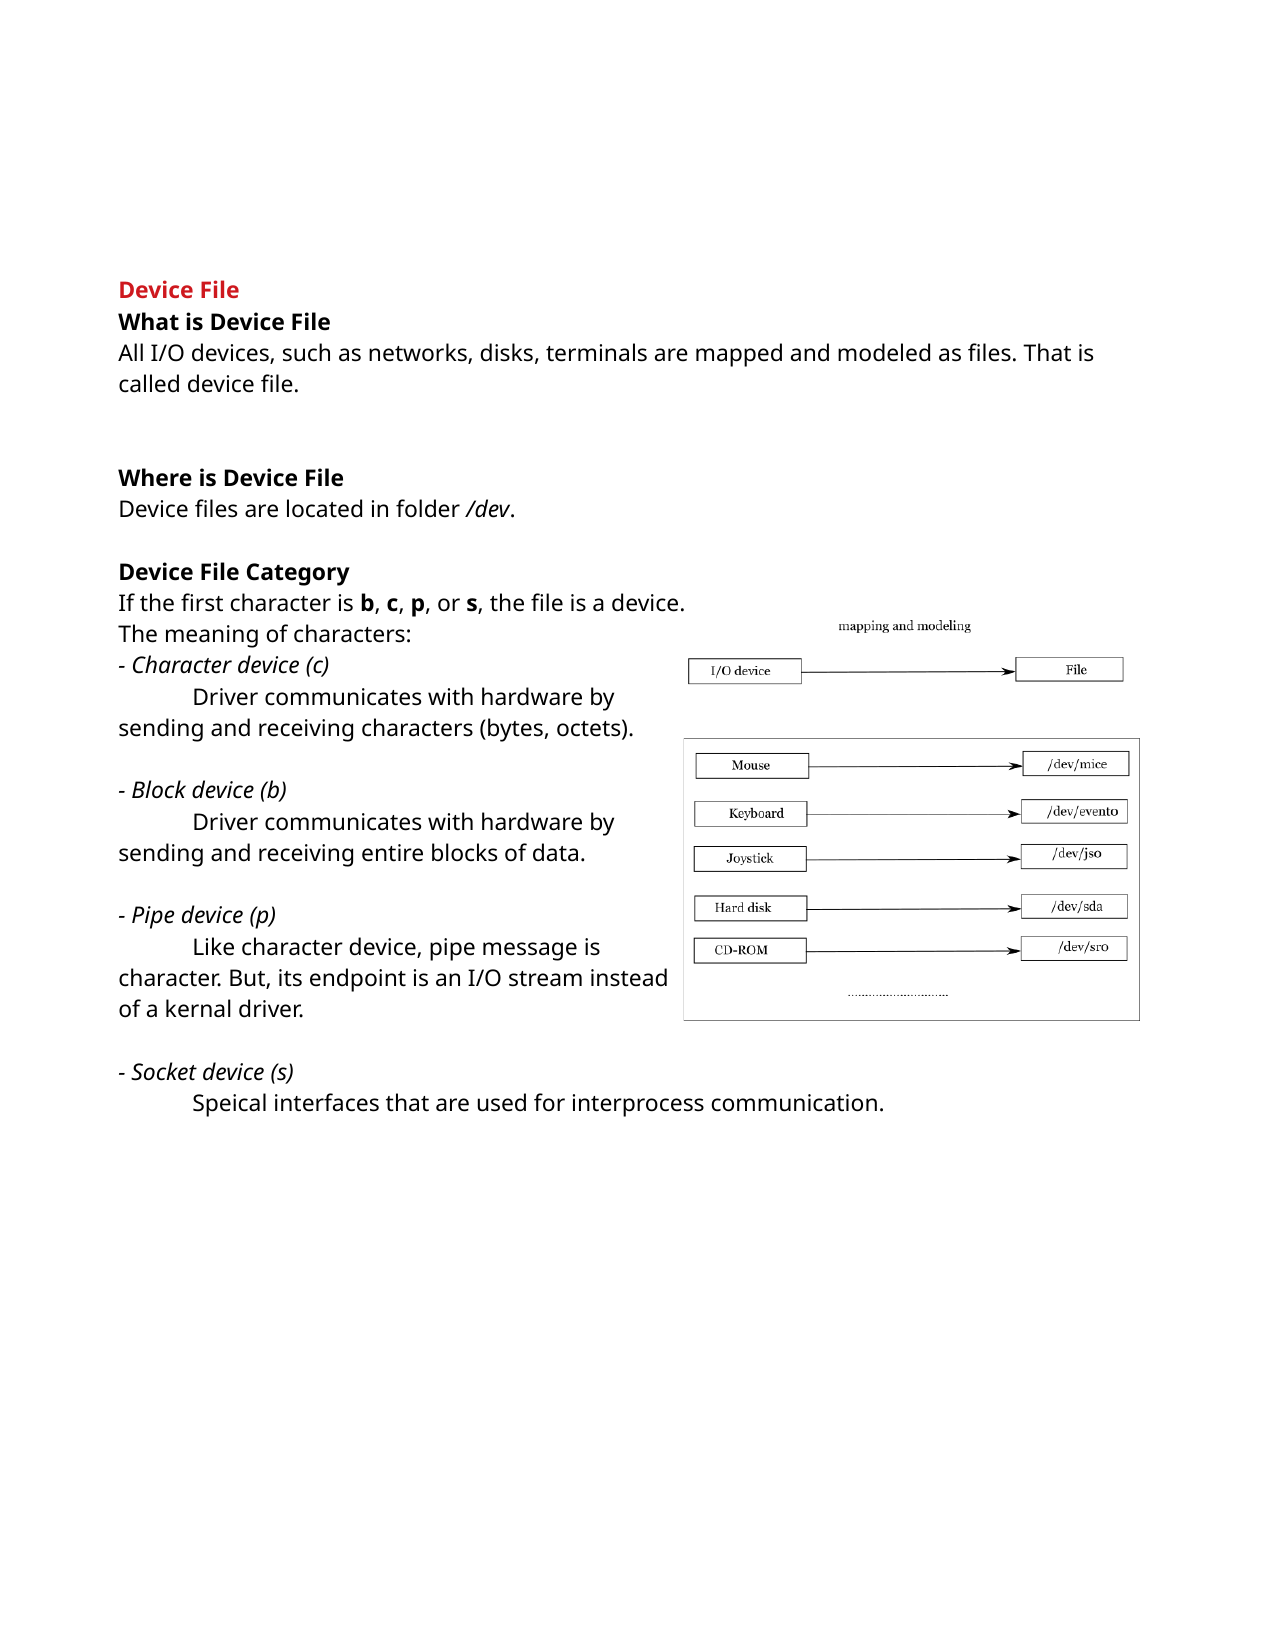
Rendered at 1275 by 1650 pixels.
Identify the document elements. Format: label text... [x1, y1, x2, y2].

text [1140, 649, 1157, 681]
text Like character device, pipe message is character. But, its endpoint is an I/O stream instead of a kernal driver. [118, 931, 1157, 1024]
text The meaning of characters: [118, 618, 1157, 649]
text Driver communicates with hardware by sending and receiving characters (bytes, octets). [118, 681, 683, 743]
text - Character device (c) [118, 649, 683, 681]
text If the first character is b, c, p, or s, the file is a device. [118, 587, 1157, 618]
text Where is Device File [118, 462, 1157, 493]
text [1140, 774, 1157, 806]
text Device files are located in folder /dev. [118, 493, 1157, 524]
text All I/O devices, such as networks, disks, terminals are mapped and modeled as files. That is called device file. [118, 337, 1157, 399]
text - Block device (b) [118, 774, 683, 806]
text Driver communicates with hardware by sending and receiving entire blocks of data. [118, 806, 683, 868]
text Device File Category [118, 556, 1157, 587]
text - Pipe device (p) [118, 899, 683, 931]
picture [683, 620, 1140, 1021]
text [1140, 899, 1157, 931]
text What is Device File [118, 306, 1157, 337]
text - Socket device (s) [118, 1056, 1157, 1087]
text Speical interfaces that are used for interprocess communication. [118, 1087, 1157, 1118]
text Device File [118, 274, 1157, 306]
